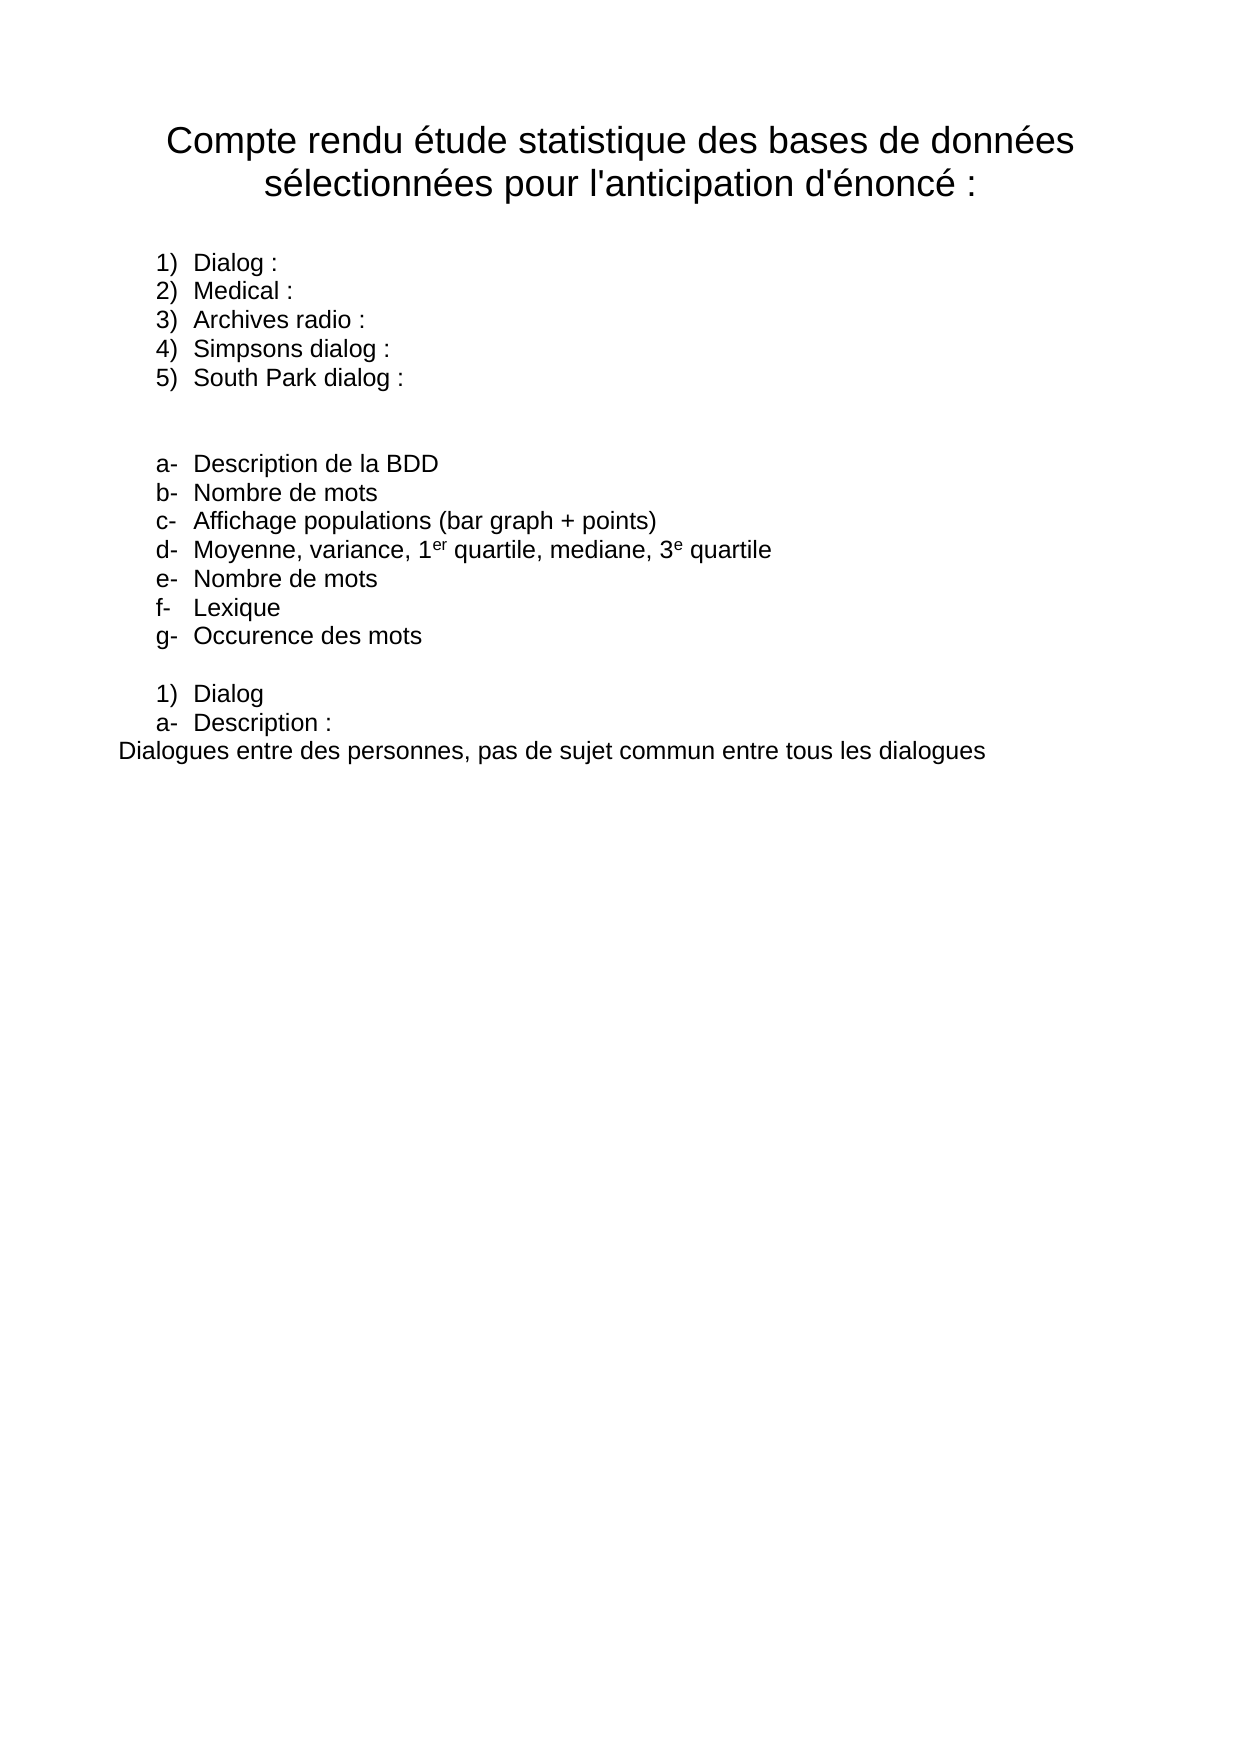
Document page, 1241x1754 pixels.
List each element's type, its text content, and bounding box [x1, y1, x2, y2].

list Moyenne, variance, 1er quartile, mediane, 3e quartile [156, 535, 1122, 564]
list Description : [156, 707, 1122, 736]
list Nombre de mots [156, 477, 1122, 506]
list Lexique [156, 592, 1122, 621]
list Occurence des mots [156, 621, 1122, 650]
text Compte rendu étude statistique des bases de données sélectionnées pour l'anticipation d'énoncé : [118, 118, 1122, 204]
list Nombre de mots [156, 564, 1122, 592]
list Dialog : [156, 247, 1122, 276]
list Description de la BDD [156, 449, 1122, 477]
list Affichage populations (bar graph + points) [156, 506, 1122, 535]
text Dialogues entre des personnes, pas de sujet commun entre tous les dialogues [118, 736, 1122, 765]
list Simpsons dialog : [156, 334, 1122, 362]
list South Park dialog : [156, 362, 1122, 391]
list Dialog [156, 679, 1122, 707]
list Archives radio : [156, 305, 1122, 334]
list Medical : [156, 276, 1122, 305]
